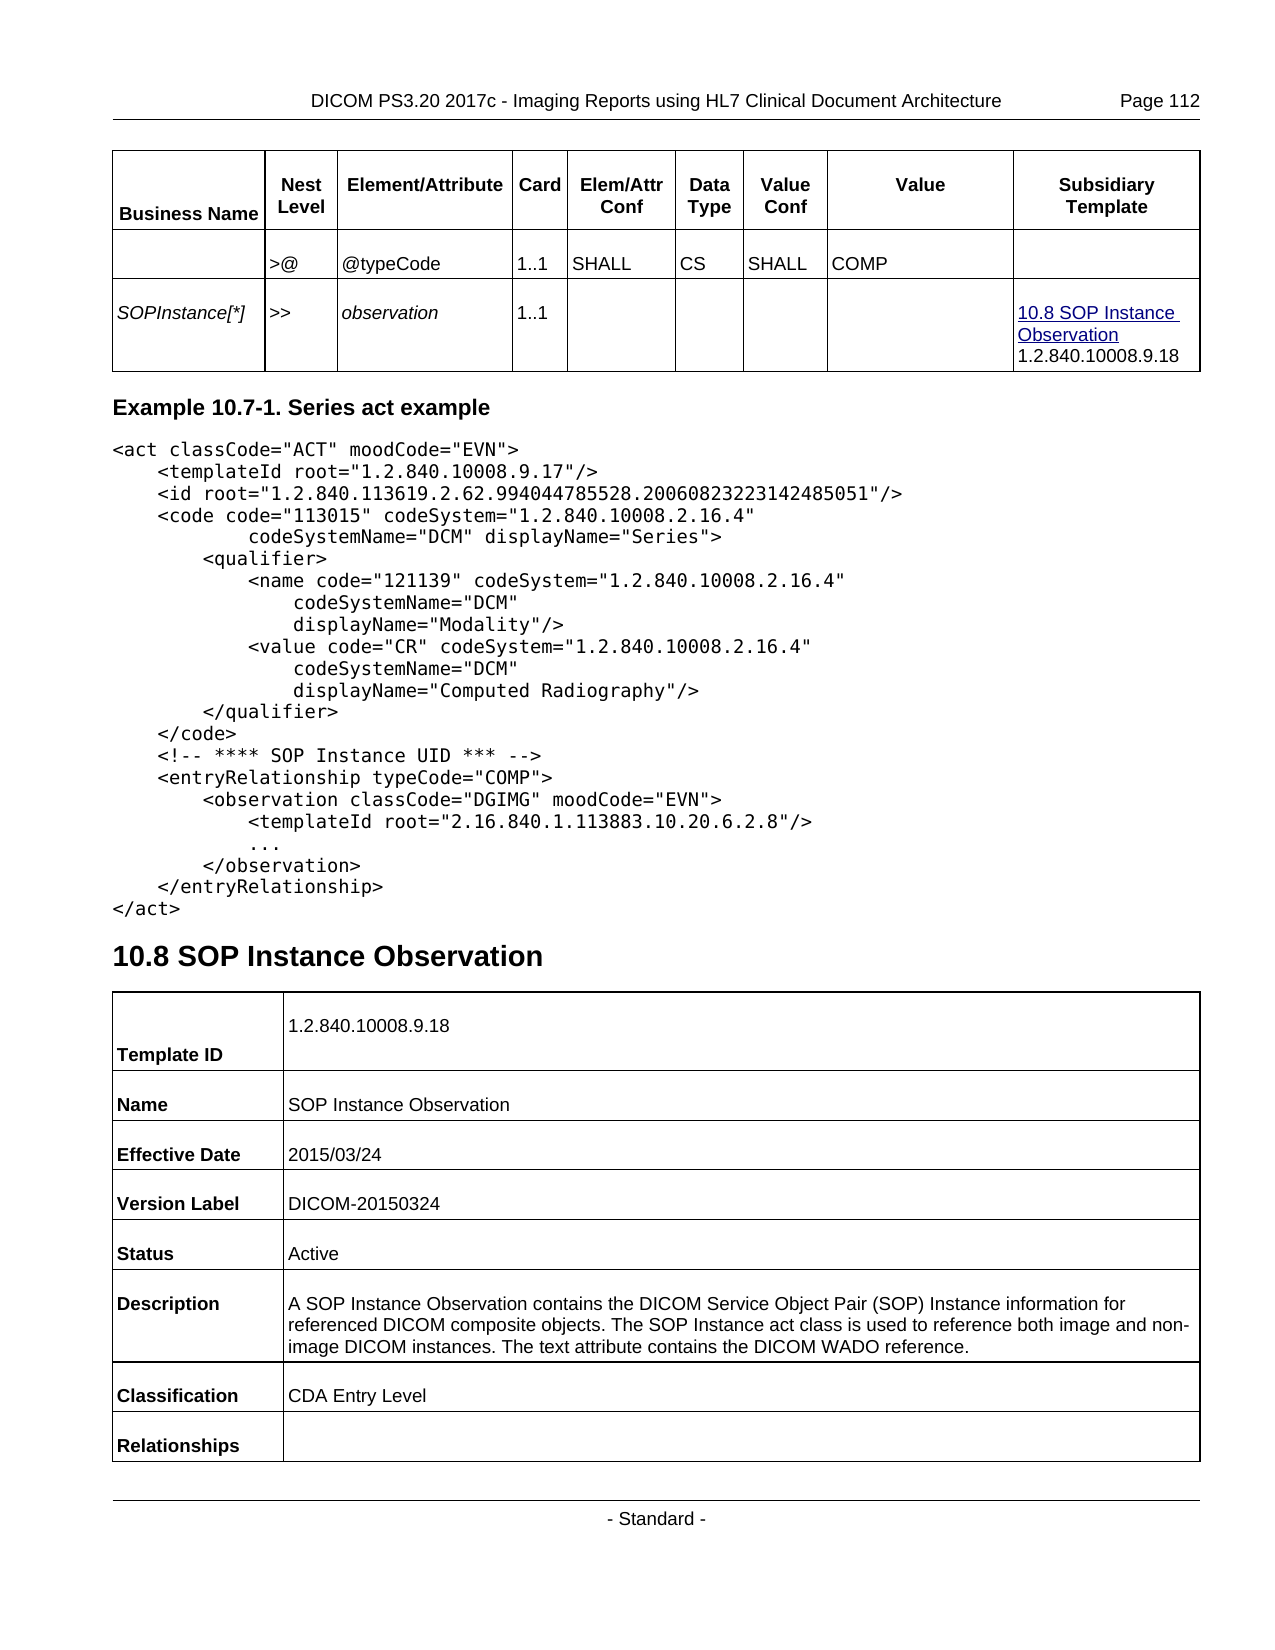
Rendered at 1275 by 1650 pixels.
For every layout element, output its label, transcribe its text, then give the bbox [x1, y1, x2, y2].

table_cell Active [284, 1220, 1199, 1268]
table_cell Name [113, 1071, 283, 1119]
table_cell Effective Date [113, 1121, 283, 1169]
table_cell >> [266, 279, 337, 371]
table_header Data Type [676, 151, 743, 228]
table_cell [744, 279, 827, 371]
table_cell >@ [266, 230, 337, 278]
table_header Business Name [113, 151, 264, 228]
table_cell COMP [828, 230, 1013, 278]
table_cell [676, 279, 743, 371]
table_cell 2015/03/24 [284, 1121, 1199, 1169]
table_header Card [513, 151, 567, 228]
text <act classCode="ACT" moodCode="EVN"> <templateId root="1.2.840.10008.9.17"/> <id root="1.2.840.113619.2.62.994044785528.20060823223142485051"/> <code code="113015" codeSystem="1.2.840.10008.2.16.4" codeSystemName="DCM" displayName="Series"> <qualifier> <name code="121139" codeSystem="1.2.840.10008.2.16.4" codeSystemName="DCM" displayName="Modality"/> <value code="CR" codeSystem="1.2.840.10008.2.16.4" codeSystemName="DCM" displayName="Computed Radiography"/> </qualifier> </code> <!-- **** SOP Instance UID *** --> <entryRelationship typeCode="COMP"> <observation classCode="DGIMG" moodCode="EVN"> <templateId root="2.16.840.1.113883.10.20.6.2.8"/> ... </observation> </entryRelationship> </act> [112, 439, 1200, 920]
table_cell [828, 279, 1013, 371]
table_cell Classification [113, 1363, 283, 1411]
table_cell [113, 230, 264, 278]
table_cell [284, 1412, 1199, 1461]
text Example 10.7-1. Series act example [112, 394, 1200, 420]
table_cell observation [338, 279, 512, 371]
table_cell SOP Instance Observation [284, 1071, 1199, 1119]
table_header Template ID [113, 993, 283, 1070]
table_header 1.2.840.10008.9.18 [284, 993, 1199, 1070]
table_header Elem/Attr Conf [568, 151, 675, 228]
table_cell CS [676, 230, 743, 278]
table_cell 1..1 [513, 279, 567, 371]
table_cell CDA Entry Level [284, 1363, 1199, 1411]
table_cell Relationships [113, 1412, 283, 1461]
table_header Value [828, 151, 1013, 228]
table_header Subsidiary Template [1014, 151, 1199, 228]
table_cell 1..1 [513, 230, 567, 278]
table_header Value Conf [744, 151, 827, 228]
table_cell Status [113, 1220, 283, 1268]
table_cell @typeCode [338, 230, 512, 278]
text 10.8 SOP Instance Observation [112, 939, 1200, 973]
table_header Element/​Attribute [338, 151, 512, 228]
table_cell A SOP Instance Observation contains the DICOM Service Object Pair (SOP) Instance information for referenced DICOM composite objects. The SOP Instance act class is used to reference both image and non-image DICOM instances. The text attribute contains the DICOM WADO reference. [284, 1270, 1199, 1361]
table_cell [568, 279, 675, 371]
table_cell DICOM-20150324 [284, 1170, 1199, 1219]
table_cell SHALL [568, 230, 675, 278]
table_cell SOPInstance[*] [113, 279, 264, 371]
table_cell 10.8 SOP Instance Observation 1.2.840.10008.9.18 [1014, 279, 1199, 371]
table_cell Description [113, 1270, 283, 1361]
table_cell SHALL [744, 230, 827, 278]
table_cell Version Label [113, 1170, 283, 1219]
table_cell [1014, 230, 1199, 278]
table_header Nest Level [266, 151, 337, 228]
